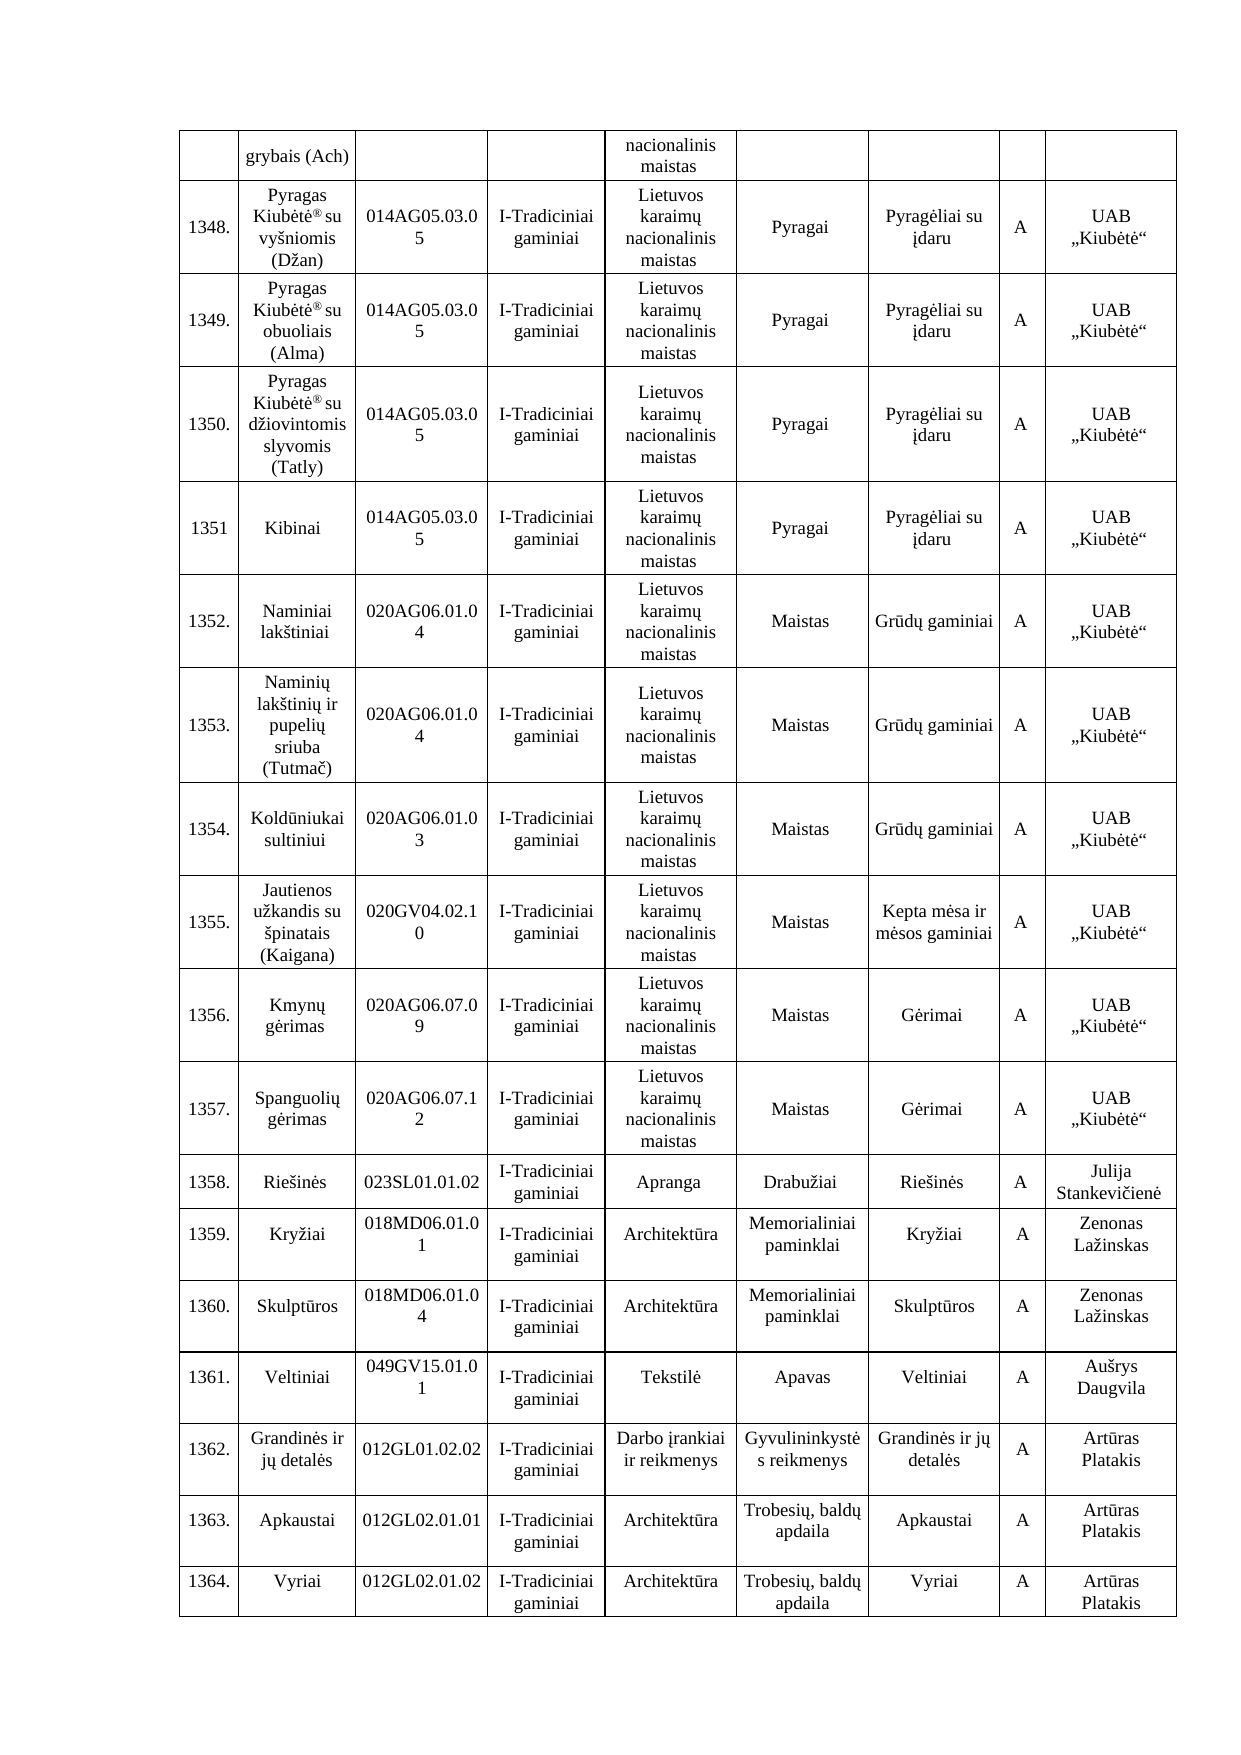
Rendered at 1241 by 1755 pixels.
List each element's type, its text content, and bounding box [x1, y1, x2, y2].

table_cell [1177, 1495, 1182, 1566]
table_cell I-Tradiciniai gaminiai [488, 876, 604, 968]
table_cell Apranga [606, 1155, 736, 1208]
table_cell Riešinės [869, 1155, 999, 1208]
table_cell 1364. [180, 1567, 238, 1616]
table_cell Vyriai [869, 1567, 999, 1616]
table_cell Kryžiai [869, 1209, 999, 1280]
table_cell [1177, 180, 1182, 273]
table_cell 020AG06.07.09 [356, 969, 487, 1061]
table_cell 1359. [180, 1209, 238, 1280]
table_cell Lietuvos karaimų nacionalinis maistas [606, 367, 736, 481]
table_cell 1352. [180, 575, 238, 667]
table_cell Architektūra [606, 1567, 736, 1616]
table_cell [175, 574, 179, 667]
table_cell 020AG06.01.03 [356, 783, 487, 875]
table_cell 1361. [180, 1353, 238, 1423]
table_cell I-Tradiciniai gaminiai [488, 181, 604, 273]
table_cell UAB „Kiubėtė“ [1046, 783, 1176, 875]
table_cell [175, 273, 179, 366]
table_cell Gėrimai [869, 1062, 999, 1154]
table_cell Pyragai [737, 367, 868, 481]
table_cell A [1000, 969, 1045, 1061]
table_cell [1177, 875, 1182, 968]
table_cell I-Tradiciniai gaminiai [488, 1353, 604, 1423]
table_cell Grandinės ir jų detalės [869, 1424, 999, 1494]
table_cell [175, 782, 179, 875]
table_cell A [1000, 1281, 1045, 1351]
table_cell Pyragėliai su įdaru [869, 274, 999, 366]
table_cell UAB „Kiubėtė“ [1046, 668, 1176, 782]
table_cell Maistas [737, 575, 868, 667]
table_cell Kibinai [239, 482, 355, 574]
table_cell Artūras Platakis [1046, 1424, 1176, 1494]
table_cell Kepta mėsa ir mėsos gaminiai [869, 876, 999, 968]
table_cell [175, 667, 179, 782]
table_cell Skulptūros [869, 1281, 999, 1351]
table_cell 014AG05.03.05 [356, 274, 487, 366]
table_cell [1177, 782, 1182, 875]
table_cell Apkaustai [869, 1496, 999, 1566]
table_cell 020AG06.07.12 [356, 1062, 487, 1154]
table_cell Maistas [737, 668, 868, 782]
table_cell [356, 131, 487, 180]
table_cell [1177, 1208, 1182, 1280]
table_cell [175, 1351, 179, 1423]
table_cell 1357. [180, 1062, 238, 1154]
table_cell Lietuvos karaimų nacionalinis maistas [606, 575, 736, 667]
table_cell Vyriai [239, 1567, 355, 1616]
table_cell 018MD06.01.01 [356, 1209, 487, 1280]
table_cell [180, 131, 238, 180]
table_cell I-Tradiciniai gaminiai [488, 1209, 604, 1280]
table_cell [175, 1061, 179, 1154]
table_cell Koldūniukai sultiniui [239, 783, 355, 875]
table_cell Pyragėliai su įdaru [869, 482, 999, 574]
table_cell [869, 131, 999, 180]
table_cell [175, 180, 179, 273]
table_cell Pyragai [737, 482, 868, 574]
table_cell [1177, 273, 1182, 366]
table_cell [1046, 131, 1176, 180]
table_cell Spanguolių gėrimas [239, 1062, 355, 1154]
table_cell 1348. [180, 181, 238, 273]
table_cell A [1000, 783, 1045, 875]
table_cell [175, 1495, 179, 1566]
table_cell 1355. [180, 876, 238, 968]
table_cell Drabužiai [737, 1155, 868, 1208]
table_cell A [1000, 575, 1045, 667]
table_cell Kmynų gėrimas [239, 969, 355, 1061]
table_cell Lietuvos karaimų nacionalinis maistas [606, 783, 736, 875]
table_cell Lietuvos karaimų nacionalinis maistas [606, 482, 736, 574]
table_cell A [1000, 1353, 1045, 1423]
table_cell Lietuvos karaimų nacionalinis maistas [606, 1062, 736, 1154]
table_cell Naminiai lakštiniai [239, 575, 355, 667]
table_cell UAB „Kiubėtė“ [1046, 969, 1176, 1061]
table_cell A [1000, 876, 1045, 968]
table_cell Kryžiai [239, 1209, 355, 1280]
table_cell I-Tradiciniai gaminiai [488, 274, 604, 366]
table_cell [175, 1154, 179, 1208]
table_cell 012GL01.02.02 [356, 1424, 487, 1494]
table_cell Lietuvos karaimų nacionalinis maistas [606, 969, 736, 1061]
table_cell 018MD06.01.04 [356, 1281, 487, 1351]
table_cell Pyragėliai su įdaru [869, 367, 999, 481]
table_cell I-Tradiciniai gaminiai [488, 1567, 604, 1616]
table_cell A [1000, 668, 1045, 782]
table_cell UAB „Kiubėtė“ [1046, 876, 1176, 968]
table_cell Grūdų gaminiai [869, 783, 999, 875]
table_cell 1354. [180, 783, 238, 875]
table_cell I-Tradiciniai gaminiai [488, 575, 604, 667]
table_cell I-Tradiciniai gaminiai [488, 482, 604, 574]
table_cell [175, 1280, 179, 1351]
table_cell Artūras Platakis [1046, 1567, 1176, 1616]
table_cell [175, 968, 179, 1061]
table_cell A [1000, 181, 1045, 273]
table_cell [175, 366, 179, 481]
table_cell [175, 481, 179, 574]
table_cell 1350. [180, 367, 238, 481]
table_cell A [1000, 367, 1045, 481]
table_cell UAB „Kiubėtė“ [1046, 575, 1176, 667]
table_cell A [1000, 482, 1045, 574]
table_cell UAB „Kiubėtė“ [1046, 274, 1176, 366]
table_cell A [1000, 1155, 1045, 1208]
table_cell I-Tradiciniai gaminiai [488, 668, 604, 782]
table_cell Skulptūros [239, 1281, 355, 1351]
table_cell 1356. [180, 969, 238, 1061]
table_cell 1349. [180, 274, 238, 366]
table_cell A [1000, 1567, 1045, 1616]
table_cell 049GV15.01.01 [356, 1353, 487, 1423]
table_cell 014AG05.03.05 [356, 482, 487, 574]
table_cell UAB „Kiubėtė“ [1046, 482, 1176, 574]
table_cell Gėrimai [869, 969, 999, 1061]
table_cell 020GV04.02.10 [356, 876, 487, 968]
table_cell Maistas [737, 876, 868, 968]
table_cell [1177, 1351, 1182, 1423]
table_cell I-Tradiciniai gaminiai [488, 1281, 604, 1351]
table_cell [175, 130, 179, 180]
table_cell 012GL02.01.01 [356, 1496, 487, 1566]
table_cell nacionalinis maistas [606, 131, 736, 180]
table_cell Apkaustai [239, 1496, 355, 1566]
table_cell [737, 131, 868, 180]
table_cell Darbo įrankiai ir reikmenys [606, 1424, 736, 1494]
table_cell [1177, 1061, 1182, 1154]
table_cell [1177, 130, 1182, 180]
table_cell [1177, 1423, 1182, 1494]
table_cell I-Tradiciniai gaminiai [488, 1155, 604, 1208]
table_cell 020AG06.01.04 [356, 668, 487, 782]
table_cell [488, 131, 604, 180]
table_cell Gyvulininkystės reikmenys [737, 1424, 868, 1494]
table_cell [175, 875, 179, 968]
table_cell 1353. [180, 668, 238, 782]
table_cell Riešinės [239, 1155, 355, 1208]
table_cell 020AG06.01.04 [356, 575, 487, 667]
table_cell Grūdų gaminiai [869, 575, 999, 667]
table_cell [1177, 574, 1182, 667]
table_cell Lietuvos karaimų nacionalinis maistas [606, 274, 736, 366]
table_cell grybais (Ach) [239, 131, 355, 180]
table_cell Apavas [737, 1353, 868, 1423]
table_cell Grandinės ir jų detalės [239, 1424, 355, 1494]
table_cell [1177, 1280, 1182, 1351]
table_cell [1177, 667, 1182, 782]
table_cell Julija Stankevičienė [1046, 1155, 1176, 1208]
table_cell Pyragai [737, 274, 868, 366]
table_cell Jautienos užkandis su špinatais (Kaigana) [239, 876, 355, 968]
table_cell Architektūra [606, 1281, 736, 1351]
table_cell A [1000, 274, 1045, 366]
table_cell 012GL02.01.02 [356, 1567, 487, 1616]
table_cell [1177, 481, 1182, 574]
table_cell [1177, 1566, 1182, 1616]
table_cell UAB „Kiubėtė“ [1046, 181, 1176, 273]
table_cell Zenonas Lažinskas [1046, 1209, 1176, 1280]
table_cell A [1000, 1209, 1045, 1280]
table_cell Maistas [737, 1062, 868, 1154]
table_cell Trobesių, baldų apdaila [737, 1567, 868, 1616]
table_cell I-Tradiciniai gaminiai [488, 1062, 604, 1154]
table_cell UAB „Kiubėtė“ [1046, 367, 1176, 481]
table_cell Pyragėliai su įdaru [869, 181, 999, 273]
table_cell [1000, 131, 1045, 180]
table_cell Lietuvos karaimų nacionalinis maistas [606, 876, 736, 968]
table_cell [175, 1423, 179, 1494]
table_cell 1360. [180, 1281, 238, 1351]
table_cell I-Tradiciniai gaminiai [488, 1424, 604, 1494]
table_cell Maistas [737, 783, 868, 875]
table_cell Lietuvos karaimų nacionalinis maistas [606, 181, 736, 273]
table_cell [175, 1208, 179, 1280]
table_cell I-Tradiciniai gaminiai [488, 367, 604, 481]
table_cell Pyragai [737, 181, 868, 273]
table_cell Pyragas Kiubėtė® su vyšniomis (Džan) [239, 181, 355, 273]
table_cell 1358. [180, 1155, 238, 1208]
table_cell Aušrys Daugvila [1046, 1353, 1176, 1423]
table_cell 023SL01.01.02 [356, 1155, 487, 1208]
table_cell Lietuvos karaimų nacionalinis maistas [606, 668, 736, 782]
table_cell I-Tradiciniai gaminiai [488, 783, 604, 875]
table_cell UAB „Kiubėtė“ [1046, 1062, 1176, 1154]
table_cell I-Tradiciniai gaminiai [488, 969, 604, 1061]
table_cell Naminių lakštinių ir pupelių sriuba (Tutmač) [239, 668, 355, 782]
table_cell Zenonas Lažinskas [1046, 1281, 1176, 1351]
table_cell [1177, 1154, 1182, 1208]
table_cell A [1000, 1496, 1045, 1566]
table_cell Grūdų gaminiai [869, 668, 999, 782]
table_cell I-Tradiciniai gaminiai [488, 1496, 604, 1566]
table_cell Pyragas Kiubėtė® su džiovintomis slyvomis (Tatly) [239, 367, 355, 481]
table_cell 014AG05.03.05 [356, 367, 487, 481]
table_cell Memorialiniai paminklai [737, 1209, 868, 1280]
table_cell 1362. [180, 1424, 238, 1494]
table_cell Veltiniai [239, 1353, 355, 1423]
table_cell Artūras Platakis [1046, 1496, 1176, 1566]
table_cell Tekstilė [606, 1353, 736, 1423]
table_cell Memorialiniai paminklai [737, 1281, 868, 1351]
table_cell [175, 1566, 179, 1616]
table_cell [1177, 366, 1182, 481]
table_cell Veltiniai [869, 1353, 999, 1423]
table_cell Architektūra [606, 1209, 736, 1280]
table_cell 1351 [180, 482, 238, 574]
table_cell A [1000, 1424, 1045, 1494]
table_cell Maistas [737, 969, 868, 1061]
table_cell [1177, 968, 1182, 1061]
table_cell Pyragas Kiubėtė® su obuoliais (Alma) [239, 274, 355, 366]
table_cell A [1000, 1062, 1045, 1154]
table_cell Architektūra [606, 1496, 736, 1566]
table_cell Trobesių, baldų apdaila [737, 1496, 868, 1566]
table_cell 014AG05.03.05 [356, 181, 487, 273]
table_cell 1363. [180, 1496, 238, 1566]
